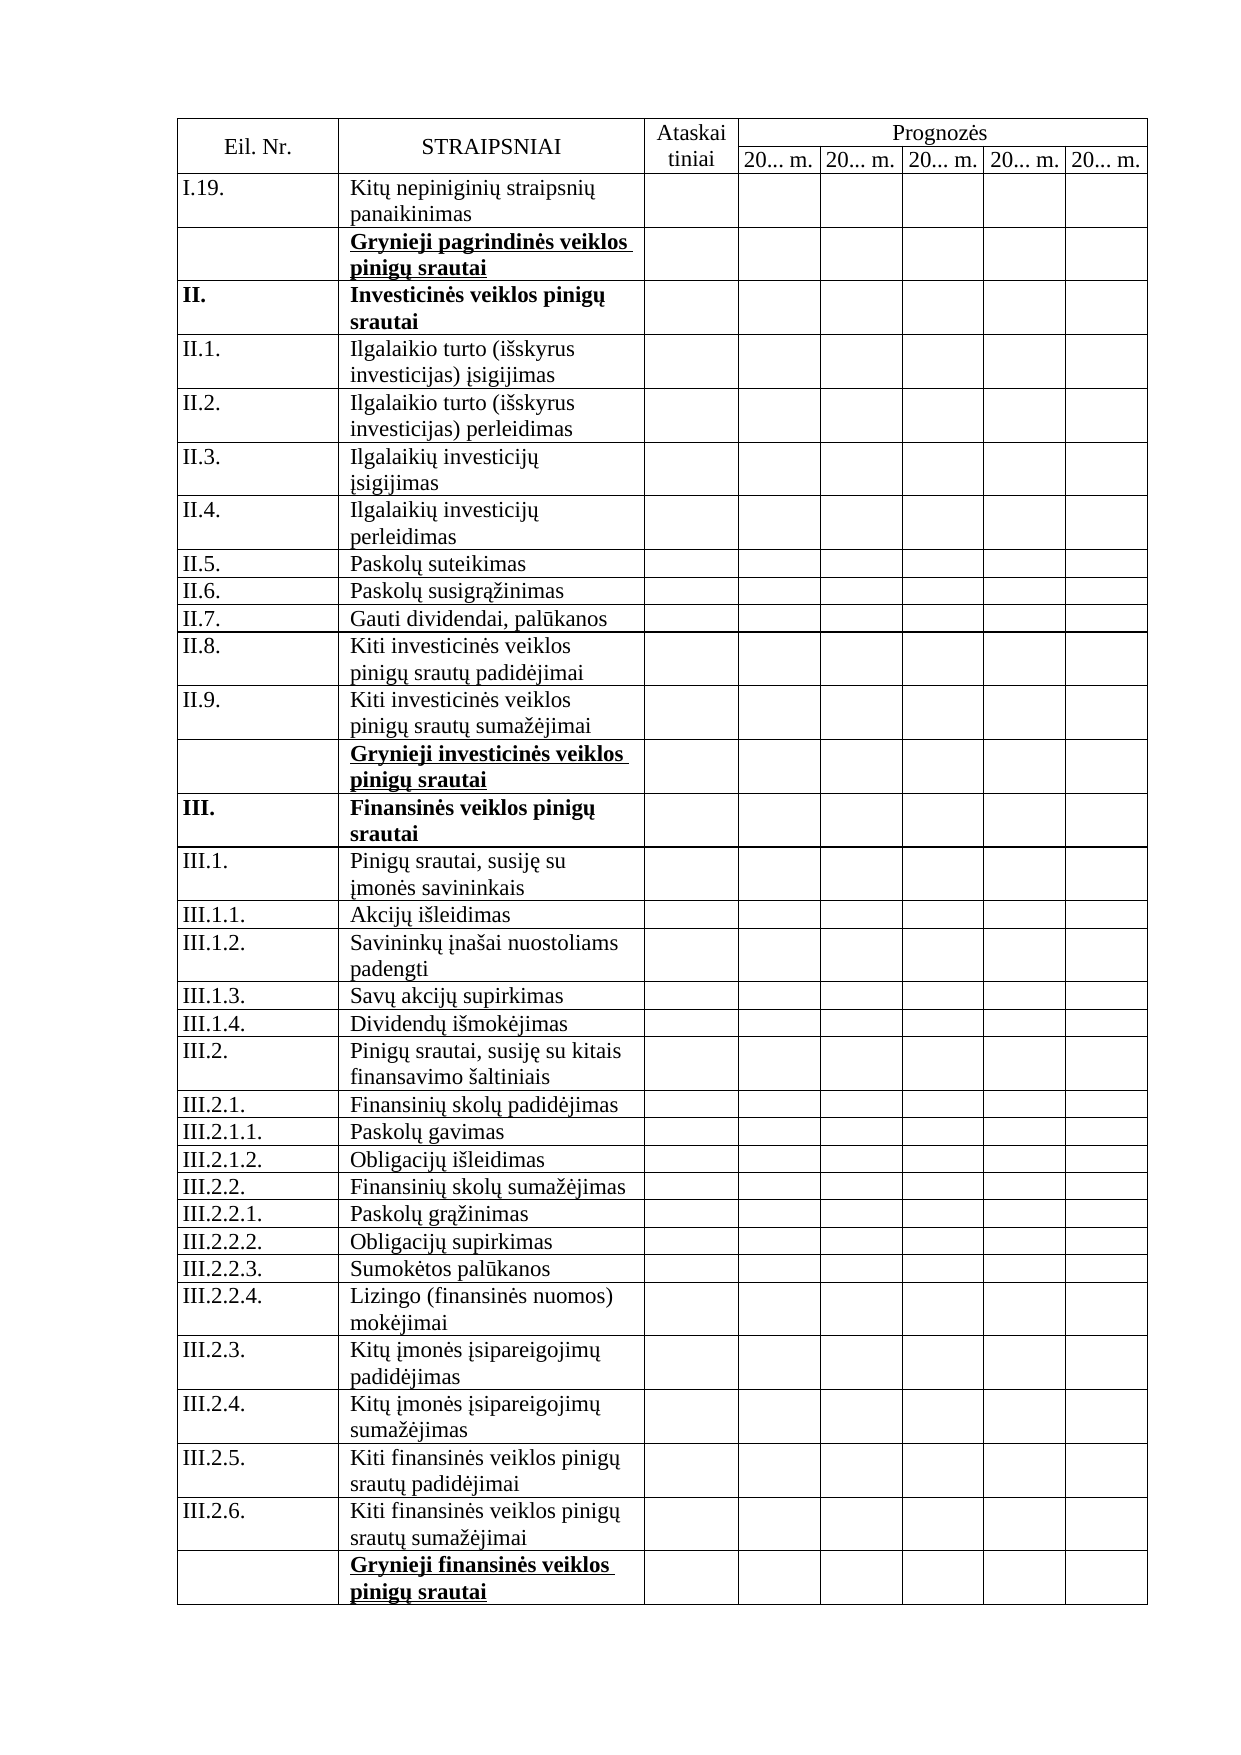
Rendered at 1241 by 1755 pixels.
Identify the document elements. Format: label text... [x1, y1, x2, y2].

table_cell Kiti finansinės veiklos pinigų srautų sumažėjimai [339, 1498, 644, 1550]
table_cell [1066, 335, 1147, 388]
table_cell [984, 848, 1065, 900]
table_cell [739, 281, 820, 334]
table_cell [903, 1444, 983, 1497]
table_cell [645, 1336, 738, 1389]
table_cell [1066, 605, 1147, 631]
table_cell Kiti investicinės veiklos pinigų srautų padidėjimai [339, 633, 644, 685]
table_cell [984, 1228, 1065, 1254]
table_cell [739, 901, 820, 927]
table_cell [821, 1010, 902, 1036]
table_cell [984, 1037, 1065, 1090]
table_cell [645, 1551, 738, 1604]
table_cell III.2. [178, 1037, 338, 1090]
table_cell Savų akcijų supirkimas [339, 982, 644, 1009]
table_cell III.2.4. [178, 1390, 338, 1443]
table_cell [903, 929, 983, 981]
table_cell [984, 605, 1065, 631]
table_cell [645, 605, 738, 631]
table_cell 20... m. [1066, 147, 1147, 173]
table_cell III. [178, 794, 338, 846]
table_cell [903, 335, 983, 388]
table_cell [984, 1118, 1065, 1144]
table_cell [1066, 794, 1147, 846]
table_cell [1066, 1173, 1147, 1199]
table_cell [903, 982, 983, 1009]
table_cell [984, 1146, 1065, 1172]
table_cell [645, 633, 738, 685]
table_cell [739, 1498, 820, 1550]
table_cell [645, 982, 738, 1009]
table_cell [984, 496, 1065, 549]
table_cell [903, 496, 983, 549]
table_cell [821, 496, 902, 549]
table_header STRAIPSNIAI [339, 119, 644, 173]
table_cell [903, 686, 983, 739]
table_cell [1066, 1146, 1147, 1172]
table_cell III.2.5. [178, 1444, 338, 1497]
table_cell [1066, 1283, 1147, 1335]
table_cell [1066, 1200, 1147, 1227]
table_cell Obligacijų supirkimas [339, 1228, 644, 1254]
table_cell [739, 1444, 820, 1497]
table_cell [178, 1551, 338, 1604]
table_cell [903, 740, 983, 793]
table_cell [739, 1200, 820, 1227]
table_cell [739, 1390, 820, 1443]
table_cell [1066, 686, 1147, 739]
table_cell [645, 1255, 738, 1282]
table_cell [739, 335, 820, 388]
table_cell [984, 174, 1065, 227]
table_cell III.2.2.2. [178, 1228, 338, 1254]
table_cell [821, 335, 902, 388]
table_cell [903, 1146, 983, 1172]
table_cell [903, 1118, 983, 1144]
table_cell [984, 443, 1065, 495]
table_cell [1066, 1336, 1147, 1389]
table_cell [739, 1010, 820, 1036]
table_cell I.19. [178, 174, 338, 227]
table_cell [1066, 1255, 1147, 1282]
table_cell [645, 1037, 738, 1090]
table_cell III.2.3. [178, 1336, 338, 1389]
table_cell [645, 389, 738, 442]
table_cell Pinigų srautai, susiję su įmonės savininkais [339, 848, 644, 900]
table_cell Sumokėtos palūkanos [339, 1255, 644, 1282]
table_cell III.2.2.3. [178, 1255, 338, 1282]
table_cell II.4. [178, 496, 338, 549]
table_cell [821, 1118, 902, 1144]
table_cell [1066, 228, 1147, 280]
table_cell Savininkų įnašai nuostoliams padengti [339, 929, 644, 981]
table_cell 20... m. [984, 147, 1065, 173]
table_cell III.1.1. [178, 901, 338, 927]
table_cell II.9. [178, 686, 338, 739]
table_cell [1066, 496, 1147, 549]
table_cell [739, 443, 820, 495]
table_cell III.1.4. [178, 1010, 338, 1036]
table_cell [984, 389, 1065, 442]
table_cell [1066, 1010, 1147, 1036]
table_cell III.2.2. [178, 1173, 338, 1199]
table_cell III.2.1. [178, 1091, 338, 1117]
table_cell Gauti dividendai, palūkanos [339, 605, 644, 631]
table_cell [903, 1336, 983, 1389]
table_cell II.7. [178, 605, 338, 631]
table_cell 20... m. [903, 147, 983, 173]
table_cell [1066, 1228, 1147, 1254]
table_cell [903, 1091, 983, 1117]
table_cell [645, 443, 738, 495]
table_cell [984, 1010, 1065, 1036]
table_cell Lizingo (finansinės nuomos) mokėjimai [339, 1283, 644, 1335]
table_cell [903, 794, 983, 846]
table_cell [645, 901, 738, 927]
table_cell [903, 550, 983, 577]
table_cell Kitų įmonės įsipareigojimų padidėjimas [339, 1336, 644, 1389]
table_cell Pinigų srautai, susiję su kitais finansavimo šaltiniais [339, 1037, 644, 1090]
table_cell [821, 281, 902, 334]
table_cell [739, 578, 820, 604]
table_cell [739, 1283, 820, 1335]
table_cell [821, 605, 902, 631]
table_cell [821, 1255, 902, 1282]
table_cell [1066, 281, 1147, 334]
table_cell Kitų nepiniginių straipsnių panaikinimas [339, 174, 644, 227]
table_cell [645, 1118, 738, 1144]
table_cell [903, 1037, 983, 1090]
table_cell [984, 740, 1065, 793]
table_cell [1066, 1551, 1147, 1604]
table_cell [645, 228, 738, 280]
table_cell Ilgalaikio turto (išskyrus investicijas) įsigijimas [339, 335, 644, 388]
table_cell [178, 740, 338, 793]
table_cell Ilgalaikio turto (išskyrus investicijas) perleidimas [339, 389, 644, 442]
table_cell Finansinės veiklos pinigų srautai [339, 794, 644, 846]
table_cell [739, 633, 820, 685]
table_cell [903, 1551, 983, 1604]
table_cell [903, 1228, 983, 1254]
table_cell [903, 281, 983, 334]
table_cell [1066, 1444, 1147, 1497]
table_cell [903, 578, 983, 604]
table_cell [1066, 389, 1147, 442]
table_header Eil. Nr. [178, 119, 338, 173]
table_cell III.1.3. [178, 982, 338, 1009]
table_cell [903, 228, 983, 280]
table_cell Paskolų grąžinimas [339, 1200, 644, 1227]
table_header Prognozės [739, 119, 1147, 146]
table_cell [739, 496, 820, 549]
table_cell [903, 1390, 983, 1443]
table_cell [1066, 1118, 1147, 1144]
table_cell [821, 686, 902, 739]
table_cell III.1.2. [178, 929, 338, 981]
table_cell [821, 1283, 902, 1335]
table_cell [984, 901, 1065, 927]
table_cell [739, 1255, 820, 1282]
table_cell [821, 929, 902, 981]
table_cell III.2.1.1. [178, 1118, 338, 1144]
table_cell [984, 228, 1065, 280]
table_cell [821, 1173, 902, 1199]
table_cell [903, 848, 983, 900]
table_cell [739, 794, 820, 846]
table_cell Grynieji investicinės veiklos pinigų srautai [339, 740, 644, 793]
table_cell Paskolų gavimas [339, 1118, 644, 1144]
table_cell [821, 578, 902, 604]
table_cell [739, 1037, 820, 1090]
table_cell [984, 1091, 1065, 1117]
table_cell [984, 982, 1065, 1009]
table_cell [645, 1498, 738, 1550]
table_cell [821, 901, 902, 927]
table_cell Obligacijų išleidimas [339, 1146, 644, 1172]
table_cell [984, 1390, 1065, 1443]
table_cell [984, 686, 1065, 739]
table_cell [903, 443, 983, 495]
table_cell [903, 1173, 983, 1199]
table_cell [739, 1091, 820, 1117]
table_cell [1066, 740, 1147, 793]
table_cell [984, 335, 1065, 388]
table_cell [739, 982, 820, 1009]
table_cell [645, 1390, 738, 1443]
table_cell Ilgalaikių investicijų įsigijimas [339, 443, 644, 495]
table_cell [645, 1173, 738, 1199]
table_cell [739, 550, 820, 577]
table_cell [739, 1336, 820, 1389]
table_cell [645, 281, 738, 334]
table_cell [984, 1551, 1065, 1604]
table_cell III.2.2.1. [178, 1200, 338, 1227]
table_cell [739, 1118, 820, 1144]
table_cell [739, 740, 820, 793]
table_cell [645, 174, 738, 227]
table_cell III.2.6. [178, 1498, 338, 1550]
table_cell [821, 794, 902, 846]
table_cell Paskolų suteikimas [339, 550, 644, 577]
table_cell [903, 1498, 983, 1550]
table_cell [903, 389, 983, 442]
table_cell [821, 982, 902, 1009]
table_cell [903, 1200, 983, 1227]
table_cell Paskolų susigrąžinimas [339, 578, 644, 604]
table_cell III.2.1.2. [178, 1146, 338, 1172]
table_cell [821, 228, 902, 280]
table_cell [984, 1336, 1065, 1389]
table_cell Grynieji finansinės veiklos pinigų srautai [339, 1551, 644, 1604]
table_cell III.1. [178, 848, 338, 900]
table_cell [821, 1200, 902, 1227]
table_cell II.8. [178, 633, 338, 685]
table_cell [903, 174, 983, 227]
table_cell II.6. [178, 578, 338, 604]
table_cell II.5. [178, 550, 338, 577]
table_cell [645, 686, 738, 739]
table_cell [739, 1551, 820, 1604]
table_cell [1066, 550, 1147, 577]
table_cell [645, 929, 738, 981]
table_cell [645, 1283, 738, 1335]
table_cell [645, 1228, 738, 1254]
table_cell [1066, 578, 1147, 604]
table_cell [903, 605, 983, 631]
table_cell Akcijų išleidimas [339, 901, 644, 927]
table_cell [739, 1146, 820, 1172]
table_cell [1066, 1498, 1147, 1550]
table_cell [739, 389, 820, 442]
table_cell [821, 1336, 902, 1389]
table_cell [1066, 443, 1147, 495]
table_cell [645, 335, 738, 388]
table_cell [1066, 1091, 1147, 1117]
table_cell [739, 686, 820, 739]
table_cell Finansinių skolų sumažėjimas [339, 1173, 644, 1199]
table_cell [645, 1010, 738, 1036]
table_cell Grynieji pagrindinės veiklos pinigų srautai [339, 228, 644, 280]
table_cell Finansinių skolų padidėjimas [339, 1091, 644, 1117]
table_cell [739, 228, 820, 280]
table_cell [984, 1444, 1065, 1497]
table_cell [645, 1444, 738, 1497]
table_cell [821, 550, 902, 577]
table_cell 20... m. [821, 147, 902, 173]
table_cell [903, 901, 983, 927]
table_cell [645, 1091, 738, 1117]
table_cell [821, 1146, 902, 1172]
table_cell [739, 1228, 820, 1254]
table_cell Ilgalaikių investicijų perleidimas [339, 496, 644, 549]
table_cell II.1. [178, 335, 338, 388]
table_cell [1066, 1037, 1147, 1090]
table_cell [821, 740, 902, 793]
table_cell [739, 605, 820, 631]
table_cell [984, 1283, 1065, 1335]
table_cell 20... m. [739, 147, 820, 173]
table_cell [739, 174, 820, 227]
table_cell Kiti investicinės veiklos pinigų srautų sumažėjimai [339, 686, 644, 739]
table_cell [645, 1146, 738, 1172]
table_cell [984, 1200, 1065, 1227]
table_header Ataskaitiniai metai [645, 119, 738, 173]
table_cell [645, 794, 738, 846]
table_cell [1066, 848, 1147, 900]
table_cell [645, 578, 738, 604]
table_cell [821, 1551, 902, 1604]
table_cell [1066, 633, 1147, 685]
table_cell [984, 929, 1065, 981]
table_cell [1066, 1390, 1147, 1443]
table_cell [984, 794, 1065, 846]
table_cell [645, 550, 738, 577]
table_cell Dividendų išmokėjimas [339, 1010, 644, 1036]
table_cell [1066, 929, 1147, 981]
table_cell [645, 848, 738, 900]
table_cell [903, 1283, 983, 1335]
table_cell [903, 633, 983, 685]
table_cell [984, 1173, 1065, 1199]
table_cell [1066, 901, 1147, 927]
table_cell [903, 1255, 983, 1282]
table_cell [984, 578, 1065, 604]
table_cell II. [178, 281, 338, 334]
table_cell [645, 740, 738, 793]
table_cell [821, 1037, 902, 1090]
table_cell II.2. [178, 389, 338, 442]
table_cell [821, 443, 902, 495]
table_cell [821, 1390, 902, 1443]
table_cell [984, 633, 1065, 685]
table_cell Investicinės veiklos pinigų srautai [339, 281, 644, 334]
table_cell [645, 1200, 738, 1227]
table_cell [821, 848, 902, 900]
table_cell [984, 1498, 1065, 1550]
table_cell [739, 929, 820, 981]
table_cell Kitų įmonės įsipareigojimų sumažėjimas [339, 1390, 644, 1443]
table_cell Kiti finansinės veiklos pinigų srautų padidėjimai [339, 1444, 644, 1497]
table_cell [821, 389, 902, 442]
table_cell [739, 848, 820, 900]
table_cell [178, 228, 338, 280]
table_cell III.2.2.4. [178, 1283, 338, 1335]
table_cell [821, 174, 902, 227]
table_cell [821, 1228, 902, 1254]
table_cell [821, 1091, 902, 1117]
table_cell [1066, 174, 1147, 227]
table_cell [903, 1010, 983, 1036]
table_cell [1066, 982, 1147, 1009]
table_cell [645, 496, 738, 549]
table_cell [984, 550, 1065, 577]
table_cell [821, 633, 902, 685]
table_cell II.3. [178, 443, 338, 495]
table_cell [821, 1498, 902, 1550]
table_cell [984, 1255, 1065, 1282]
table_cell [984, 281, 1065, 334]
table_cell [739, 1173, 820, 1199]
table_cell [821, 1444, 902, 1497]
